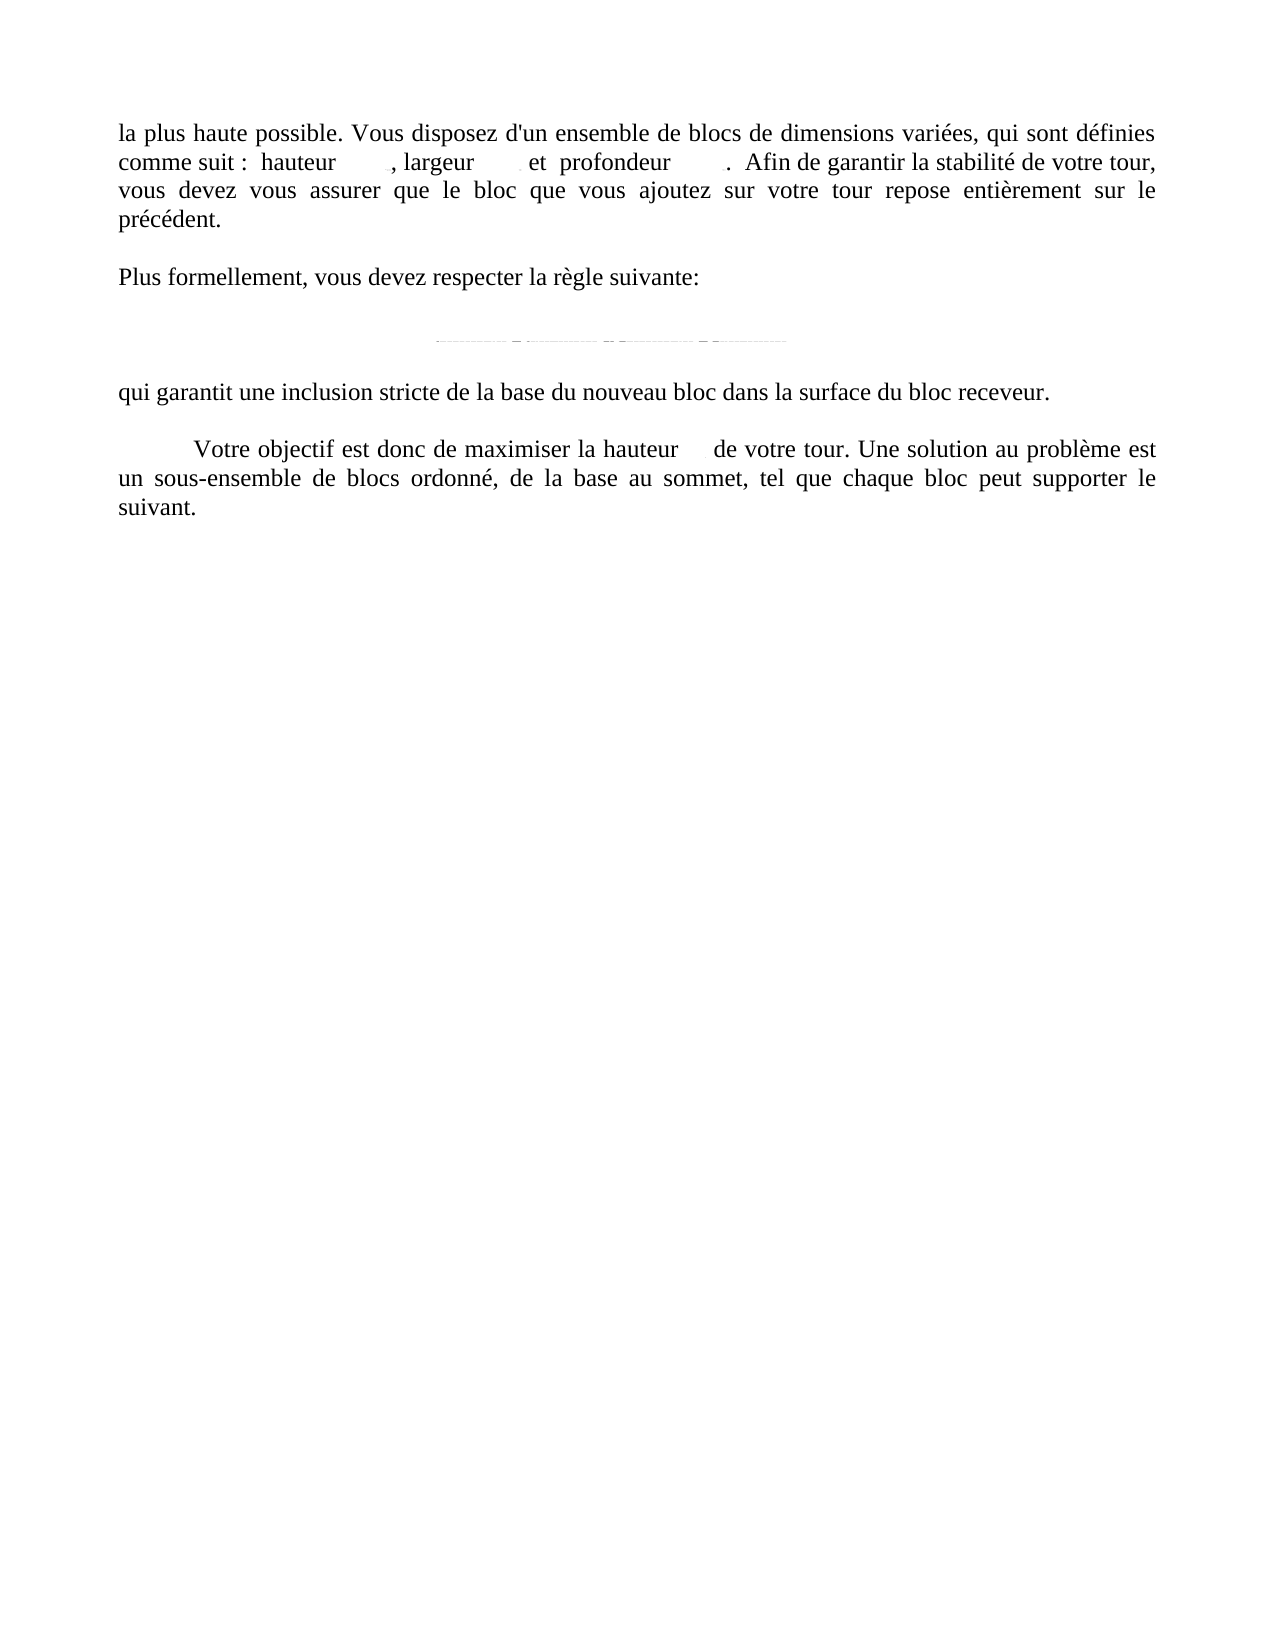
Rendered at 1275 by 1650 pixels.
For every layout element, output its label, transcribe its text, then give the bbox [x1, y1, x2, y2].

text qui garantit une inclusion stricte de la base du nouveau bloc dans la surface du bloc receveur. [118, 377, 1157, 406]
text Votre objectif est donc de maximiser la hauteur de votre tour. Une solution au problème est un sous-ensemble de blocs ordonné, de la base au sommet, tel que chaque bloc peut supporter le suivant. [118, 434, 1157, 521]
text Plus formellement, vous devez respecter la règle suivante: [118, 262, 1157, 291]
text la plus haute possible. Vous disposez d'un ensemble de blocs de dimensions variées, qui sont définies comme suit : hauteur , largeur et profondeur . Afin de garantir la stabilité de votre tour, vous devez vous assurer que le bloc que vous ajoutez sur votre tour repose entièrement sur le précédent. [118, 118, 1157, 233]
